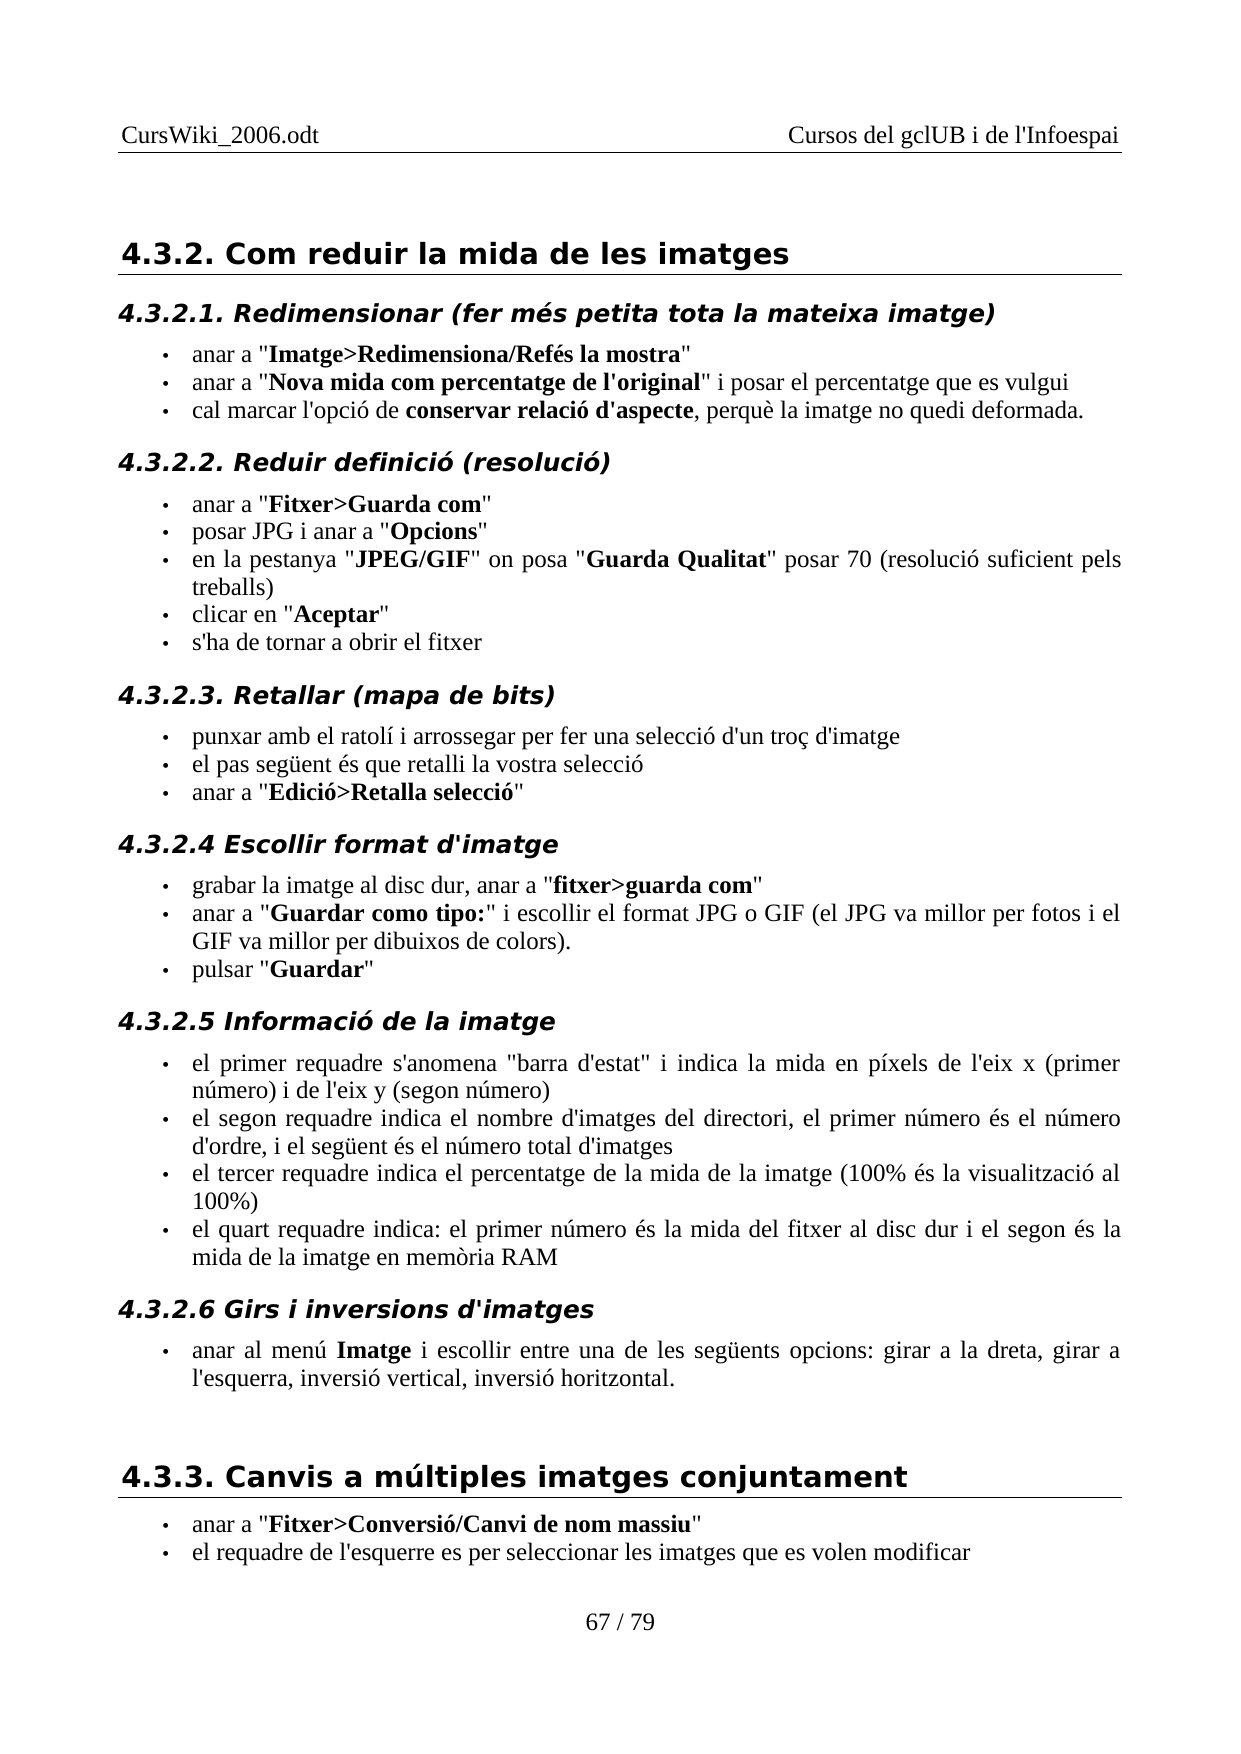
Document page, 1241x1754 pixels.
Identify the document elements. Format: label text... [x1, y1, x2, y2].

list el quart requadre indica: el primer número és la mida del fitxer al disc dur i el segon és la mida de la imatge en memòria RAM [162, 1215, 1122, 1270]
list el requadre de l'esquerre es per seleccionar les imatges que es volen modificar [162, 1538, 1122, 1565]
subtitle 4.3.2.4 Escollir format d'imatge [118, 830, 1122, 859]
list anar a "Fitxer>Guarda com" [162, 490, 1122, 517]
list cal marcar l'opció de conservar relació d'aspecte, perquè la imatge no quedi deformada. [162, 396, 1122, 423]
list s'ha de tornar a obrir el fitxer [162, 628, 1122, 656]
list el tercer requadre indica el percentatge de la mida de la imatge (100% és la visualització al 100%) [162, 1159, 1122, 1215]
list anar a "Nova mida com percentatge de l'original" i posar el percentatge que es vulgui [162, 368, 1122, 396]
list en la pestanya "JPEG/GIF" on posa "Guarda Qualitat" posar 70 (resolució suficient pels treballs) [162, 545, 1122, 601]
list el pas següent és que retalli la vostra selecció [162, 750, 1122, 778]
list punxar amb el ratolí i arrossegar per fer una selecció d'un troç d'imatge [162, 722, 1122, 750]
list grabar la imatge al disc dur, anar a "fitxer>guarda com" [162, 872, 1122, 899]
subtitle 4.3.2.5 Informació de la imatge [118, 1007, 1122, 1036]
list pulsar "Guardar" [162, 955, 1122, 982]
list anar al menú Imatge i escollir entre una de les següents opcions: girar a la dreta, girar a l'esquerra, inversió vertical, inversió horitzontal. [162, 1337, 1122, 1392]
list el primer requadre s'anomena "barra d'estat" i indica la mida en píxels de l'eix x (primer número) i de l'eix y (segon número) [162, 1049, 1122, 1104]
list anar a "Imatge>Redimensiona/Refés la mostra" [162, 340, 1122, 368]
list posar JPG i anar a "Opcions" [162, 517, 1122, 545]
subtitle 4.3.2. Com reduir la mida de les imatges [118, 234, 1122, 274]
subtitle 4.3.3. Canvis a múltiples imatges conjuntament [118, 1457, 1122, 1497]
list anar a "Edició>Retalla selecció" [162, 778, 1122, 805]
subtitle 4.3.2.3. Retallar (mapa de bits) [118, 681, 1122, 710]
subtitle 4.3.2.2. Reduir definició (resolució) [118, 448, 1122, 477]
list el segon requadre indica el nombre d'imatges del directori, el primer número és el número d'ordre, i el següent és el número total d'imatges [162, 1104, 1122, 1159]
list anar a "Guardar como tipo:" i escollir el format JPG o GIF (el JPG va millor per fotos i el GIF va millor per dibuixos de colors). [162, 899, 1122, 955]
subtitle 4.3.2.1. Redimensionar (fer més petita tota la mateixa imatge) [118, 299, 1122, 328]
subtitle 4.3.2.6 Girs i inversions d'imatges [118, 1295, 1122, 1324]
list clicar en "Aceptar" [162, 601, 1122, 628]
list anar a "Fitxer>Conversió/Canvi de nom massiu" [162, 1510, 1122, 1538]
